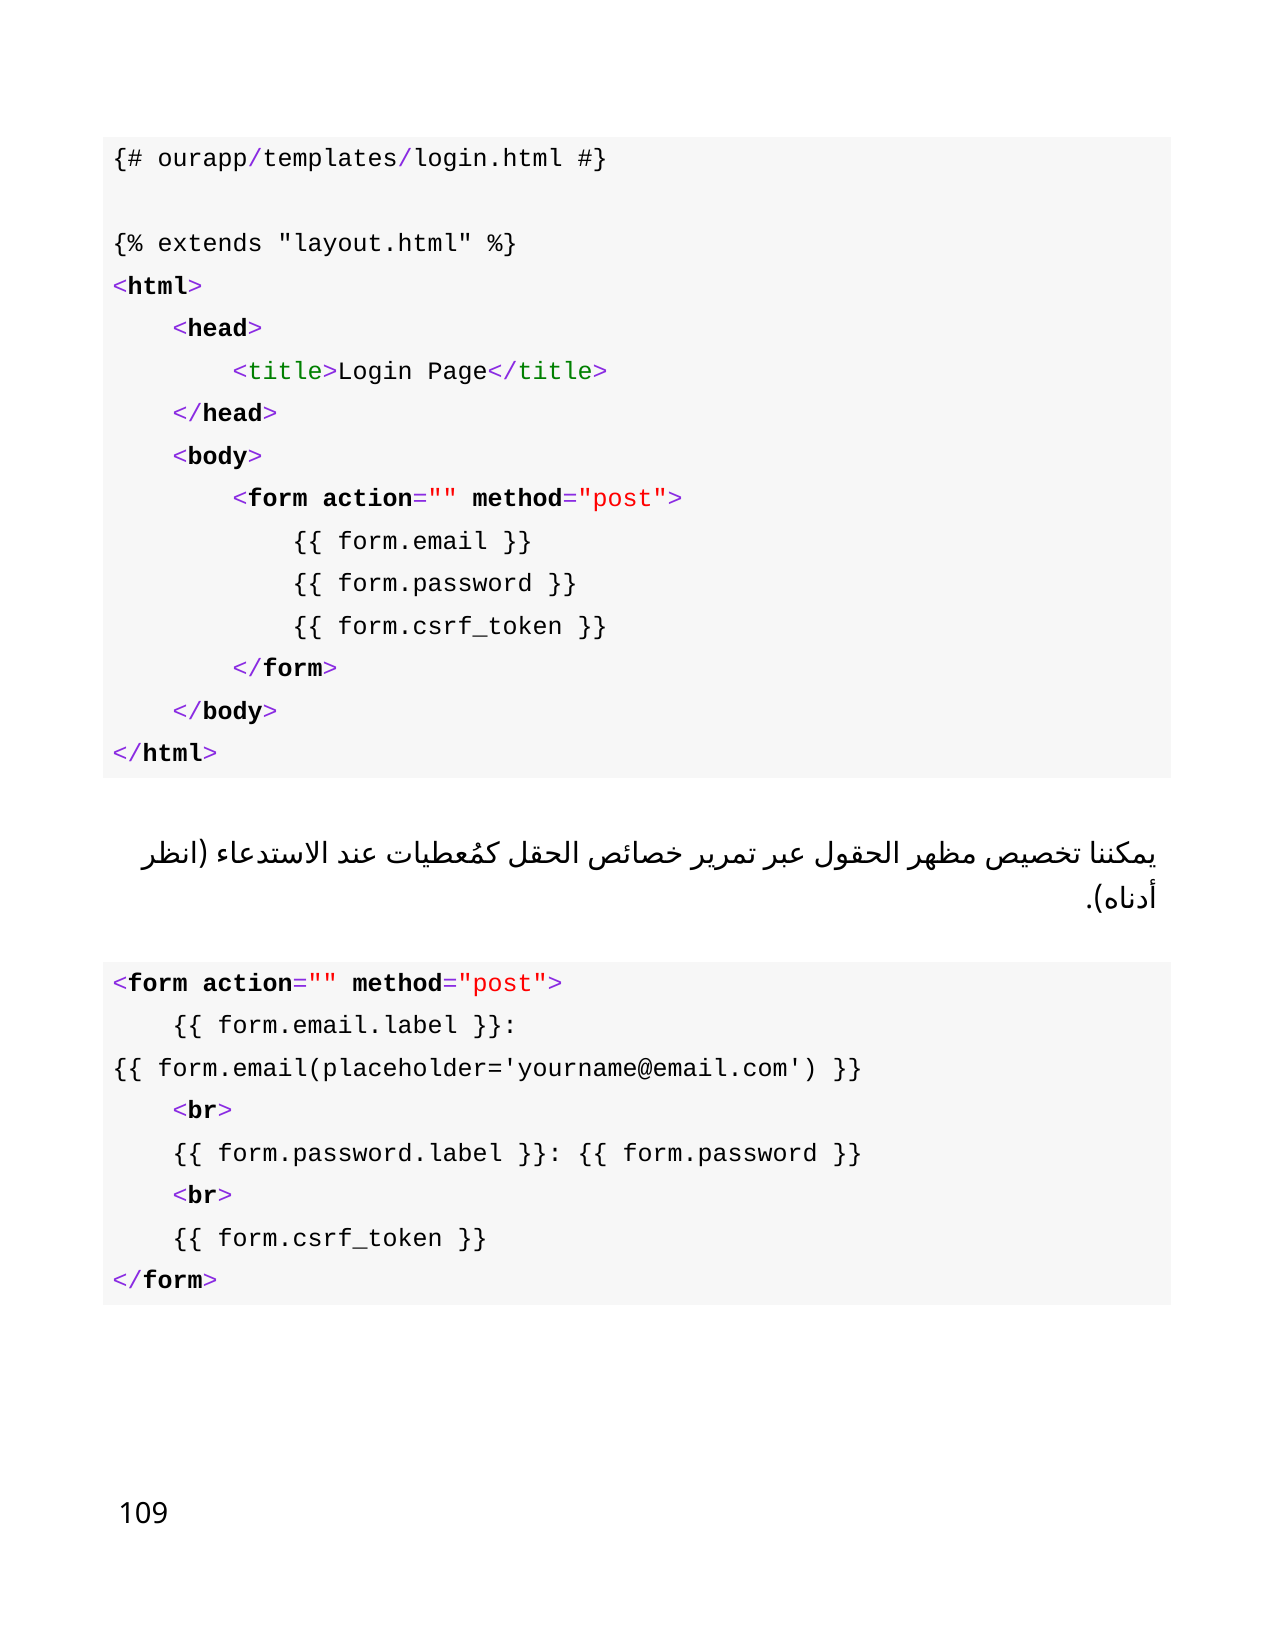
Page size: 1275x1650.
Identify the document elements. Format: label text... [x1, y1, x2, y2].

text <form action="" method="post"> [112, 486, 1163, 514]
text </form> [112, 656, 1163, 684]
text {# ourapp/templates/login.html #} [112, 146, 1163, 174]
text </html> [112, 741, 1163, 769]
text </form> [112, 1268, 1163, 1296]
text {{ form.csrf_token }} [112, 613, 1163, 642]
text <title>Login Page</title> [112, 358, 1163, 387]
text <html> [112, 273, 1163, 302]
text {{ form.csrf_token }} [112, 1226, 1163, 1254]
text {{ form.password.label }}: {{ form.password }} [112, 1141, 1163, 1169]
text <br> [112, 1098, 1163, 1126]
text <form action="" method="post"> [112, 971, 1163, 999]
text <head> [112, 316, 1163, 344]
text </body> [112, 698, 1163, 727]
text {{ form.email }} [112, 528, 1163, 557]
text يمكننا تخصيص مظهر الحقول عبر تمرير خصائص الحقل كمُعطيات عند الاستدعاء (انظر أدناه). [118, 837, 1157, 921]
text </head> [112, 401, 1163, 429]
text <body> [112, 443, 1163, 472]
text {{ form.password }} [112, 571, 1163, 599]
text {{ form.email.label }}: {{ form.email(placeholder='yourname@email.com') }} [112, 1013, 1163, 1084]
text {% extends "layout.html" %} [112, 231, 1163, 259]
text <br> [112, 1183, 1163, 1211]
